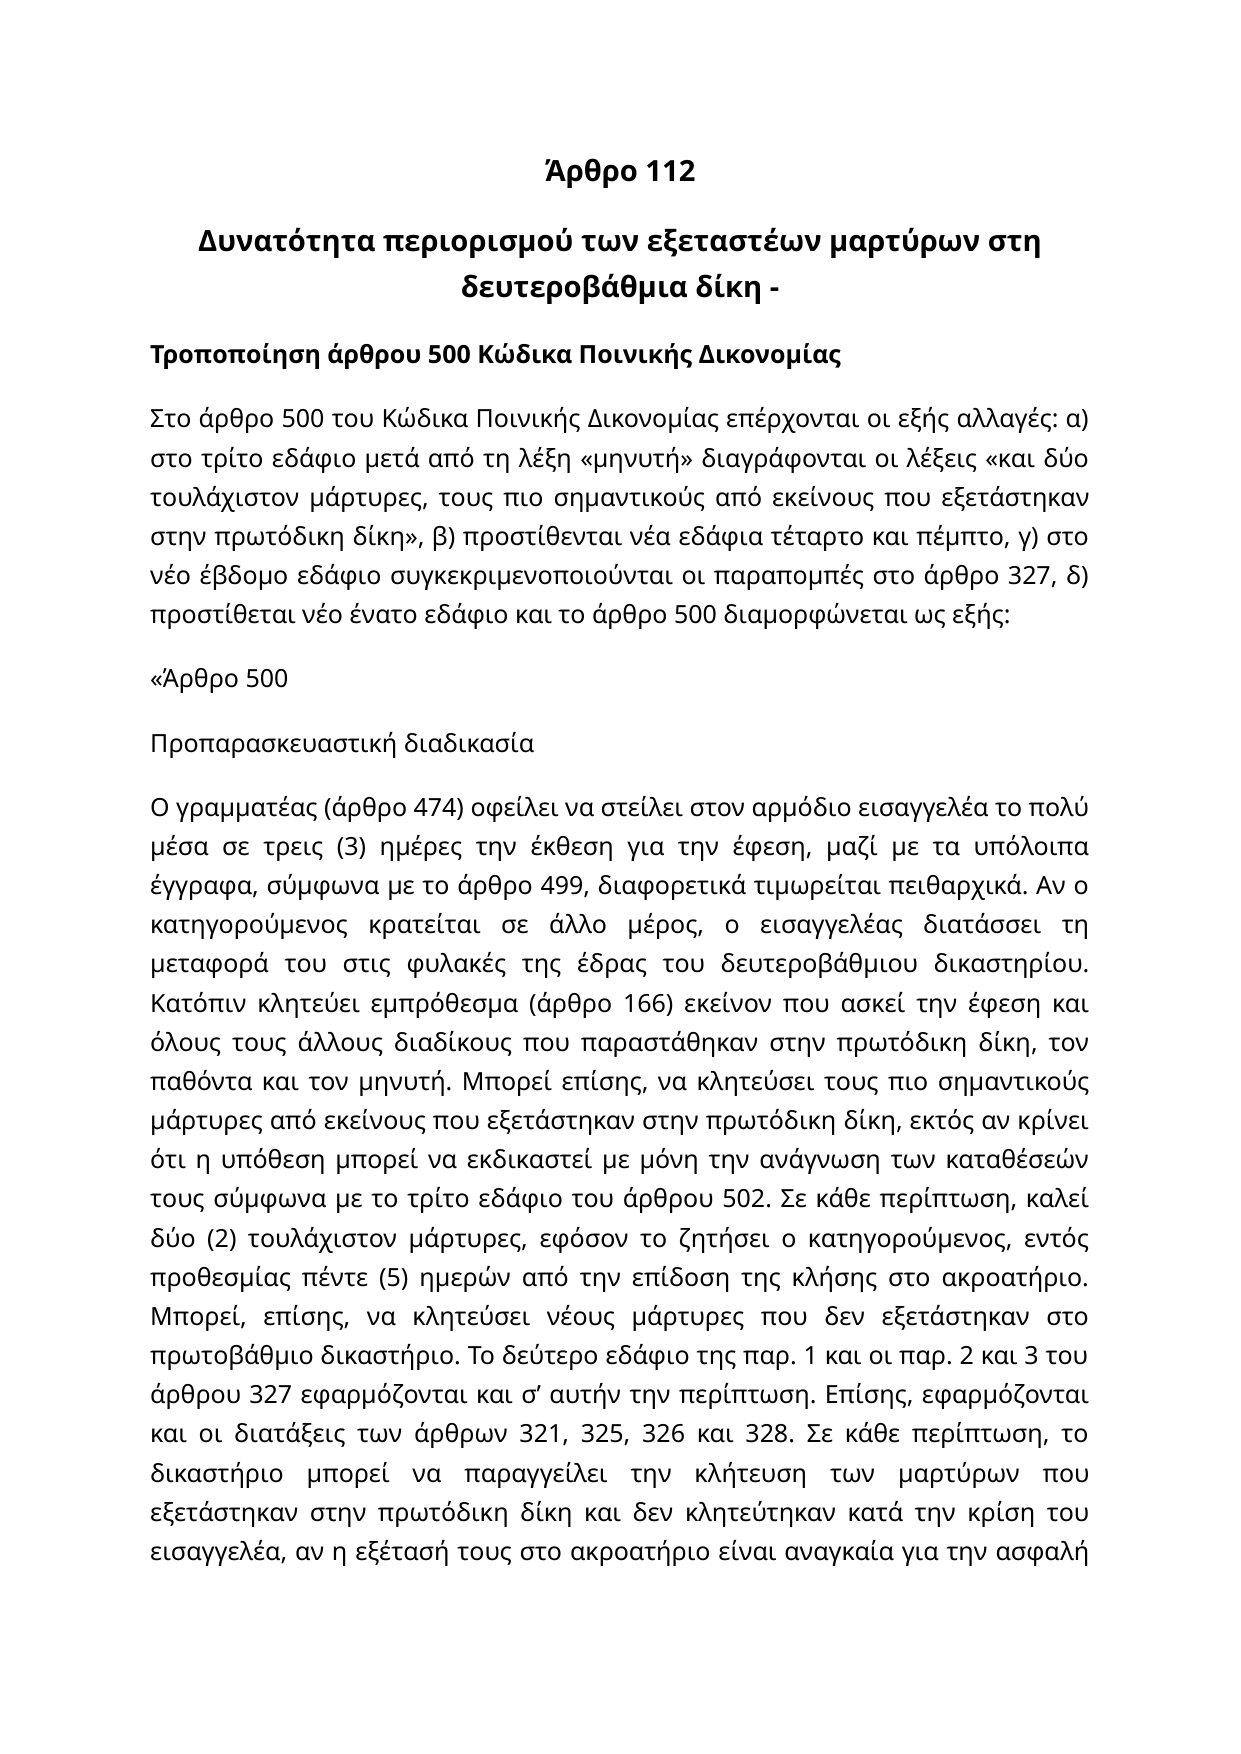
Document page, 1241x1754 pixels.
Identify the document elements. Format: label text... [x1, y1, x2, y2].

text Ο γραμματέας (άρθρο 474) οφείλει να στείλει στον αρμόδιο εισαγγελέα το πολύ μέσα σε τρεις (3) ημέρες την έκθεση για την έφεση, μαζί με τα υπόλοιπα έγγραφα, σύμφωνα με το άρθρο 499, διαφορετικά τιμωρείται πειθαρχικά. Αν ο κατηγορούμενος κρατείται σε άλλο μέρος, ο εισαγγελέας διατάσσει τη μεταφορά του στις φυλακές της έδρας του δευτεροβάθμιου δικαστηρίου. Κατόπιν κλητεύει εμπρόθεσμα (άρθρο 166) εκείνον που ασκεί την έφεση και όλους τους άλλους διαδίκους που παραστάθηκαν στην πρωτόδικη δίκη, τον παθόντα και τον μηνυτή. Μπορεί επίσης, να κλητεύσει τους πιο σημαντικούς μάρτυρες από εκείνους που εξετάστηκαν στην πρωτόδικη δίκη, εκτός αν κρίνει ότι η υπόθεση μπορεί να εκδικαστεί με μόνη την ανάγνωση των καταθέσεών τους σύμφωνα με το τρίτο εδάφιο του άρθρου 502. Σε κάθε περίπτωση, καλεί δύο (2) τουλάχιστον μάρτυρες, εφόσον το ζητήσει ο κατηγορούμενος, εντός προθεσμίας πέντε (5) ημερών από την επίδοση της κλήσης στο ακροατήριο. Μπορεί, επίσης, να κλητεύσει νέους μάρτυρες που δεν εξετάστηκαν στο πρωτοβάθμιο δικαστήριο. Το δεύτερο εδάφιο της παρ. 1 και οι παρ. 2 και 3 του άρθρου 327 εφαρμόζονται και σ’ αυτήν την περίπτωση. Επίσης, εφαρμόζονται και οι διατάξεις των άρθρων 321, 325, 326 και 328. Σε κάθε περίπτωση, το δικαστήριο μπορεί να παραγγείλει την κλήτευση των μαρτύρων που εξετάστηκαν στην πρωτόδικη δίκη και δεν κλητεύτηκαν κατά την κρίση του εισαγγελέα, αν η εξέτασή τους στο ακροατήριο είναι αναγκαία για την ασφαλή [150, 789, 1090, 1568]
subtitle Άρθρο 112 [150, 150, 1090, 190]
text Προπαρασκευαστική διαδικασία [150, 725, 1090, 759]
text Τροποποίηση άρθρου 500 Κώδικα Ποινικής Δικονομίας [150, 337, 1090, 371]
text «Άρθρο 500 [150, 661, 1090, 695]
text Στο άρθρο 500 του Κώδικα Ποινικής Δικονομίας επέρχονται οι εξής αλλαγές: α) στο τρίτο εδάφιο μετά από τη λέξη «μηνυτή» διαγράφονται οι λέξεις «και δύο τουλάχιστον μάρτυρες, τους πιο σημαντικούς από εκείνους που εξετάστηκαν στην πρωτόδικη δίκη», β) προστίθενται νέα εδάφια τέταρτο και πέμπτο, γ) στο νέο έβδομο εδάφιο συγκεκριμενοποιούνται οι παραπομπές στο άρθρο 327, δ) προστίθεται νέο ένατο εδάφιο και το άρθρο 500 διαμορφώνεται ως εξής: [150, 401, 1090, 631]
subtitle Δυνατότητα περιορισμού των εξεταστέων μαρτύρων στη δευτεροβάθμια δίκη - [150, 221, 1090, 306]
